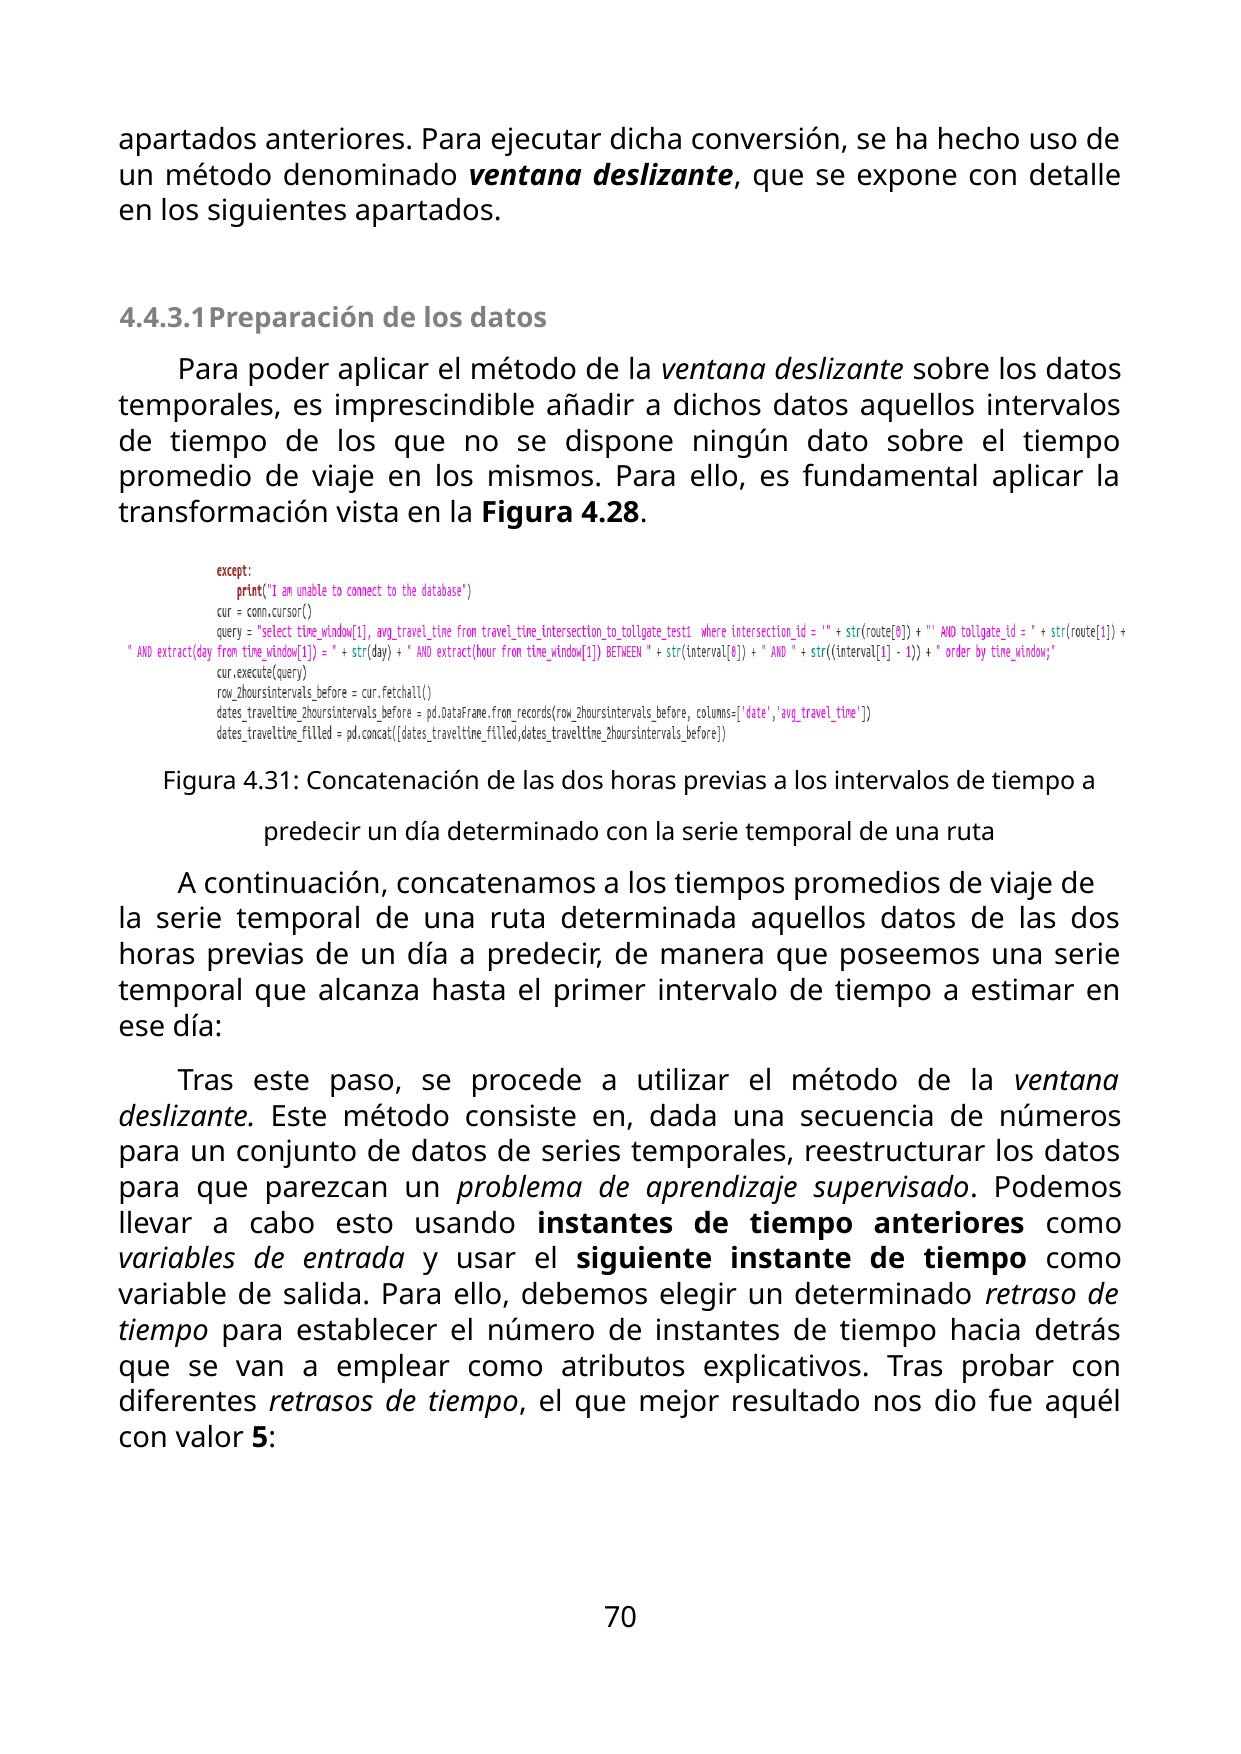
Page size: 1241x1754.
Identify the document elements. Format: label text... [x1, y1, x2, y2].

text Tras este paso, se procede a utilizar el método de la ventana deslizante. Este método consiste en, dada una secuencia de números para un conjunto de datos de series temporales, reestructurar los datos para que parezcan un problema de aprendizaje supervisado. Podemos llevar a cabo esto usando instantes de tiempo anteriores como variables de entrada y usar el siguiente instante de tiempo como variable de salida. Para ello, debemos elegir un determinado retraso de tiempo para establecer el número de instantes de tiempo hacia detrás que se van a emplear como atributos explicativos. Tras probar con diferentes retrasos de tiempo, el que mejor resultado nos dio fue aquél con valor 5: [118, 1059, 1122, 1456]
text [114, 546, 1144, 564]
text apartados anteriores. Para ejecutar dicha conversión, se ha hecho uso de un método denominado ventana deslizante, que se expone con detalle en los siguientes apartados. [118, 118, 1122, 229]
text A continuación, concatenamos a los tiempos promedios de viaje de la serie temporal de una ruta determinada aquellos datos de las dos horas previas de un día a predecir, de manera que poseemos una serie temporal que alcanza hasta el primer intervalo de tiempo a estimar en ese día: [114, 848, 1144, 1044]
text Para poder aplicar el método de la ventana deslizante sobre los datos temporales, es imprescindible añadir a dichos datos aquellos intervalos de tiempo de los que no se dispone ningún dato sobre el tiempo promedio de viaje en los mismos. Para ello, es fundamental aplicar la transformación vista en la Figura 4.28. [118, 348, 1122, 531]
text Figura 4.31: Concatenación de las dos horas previas a los intervalos de tiempo a predecir un día determinado con la serie temporal de una ruta [114, 746, 1144, 848]
subtitle Preparación de los datos [119, 298, 1122, 336]
picture [127, 564, 1132, 746]
